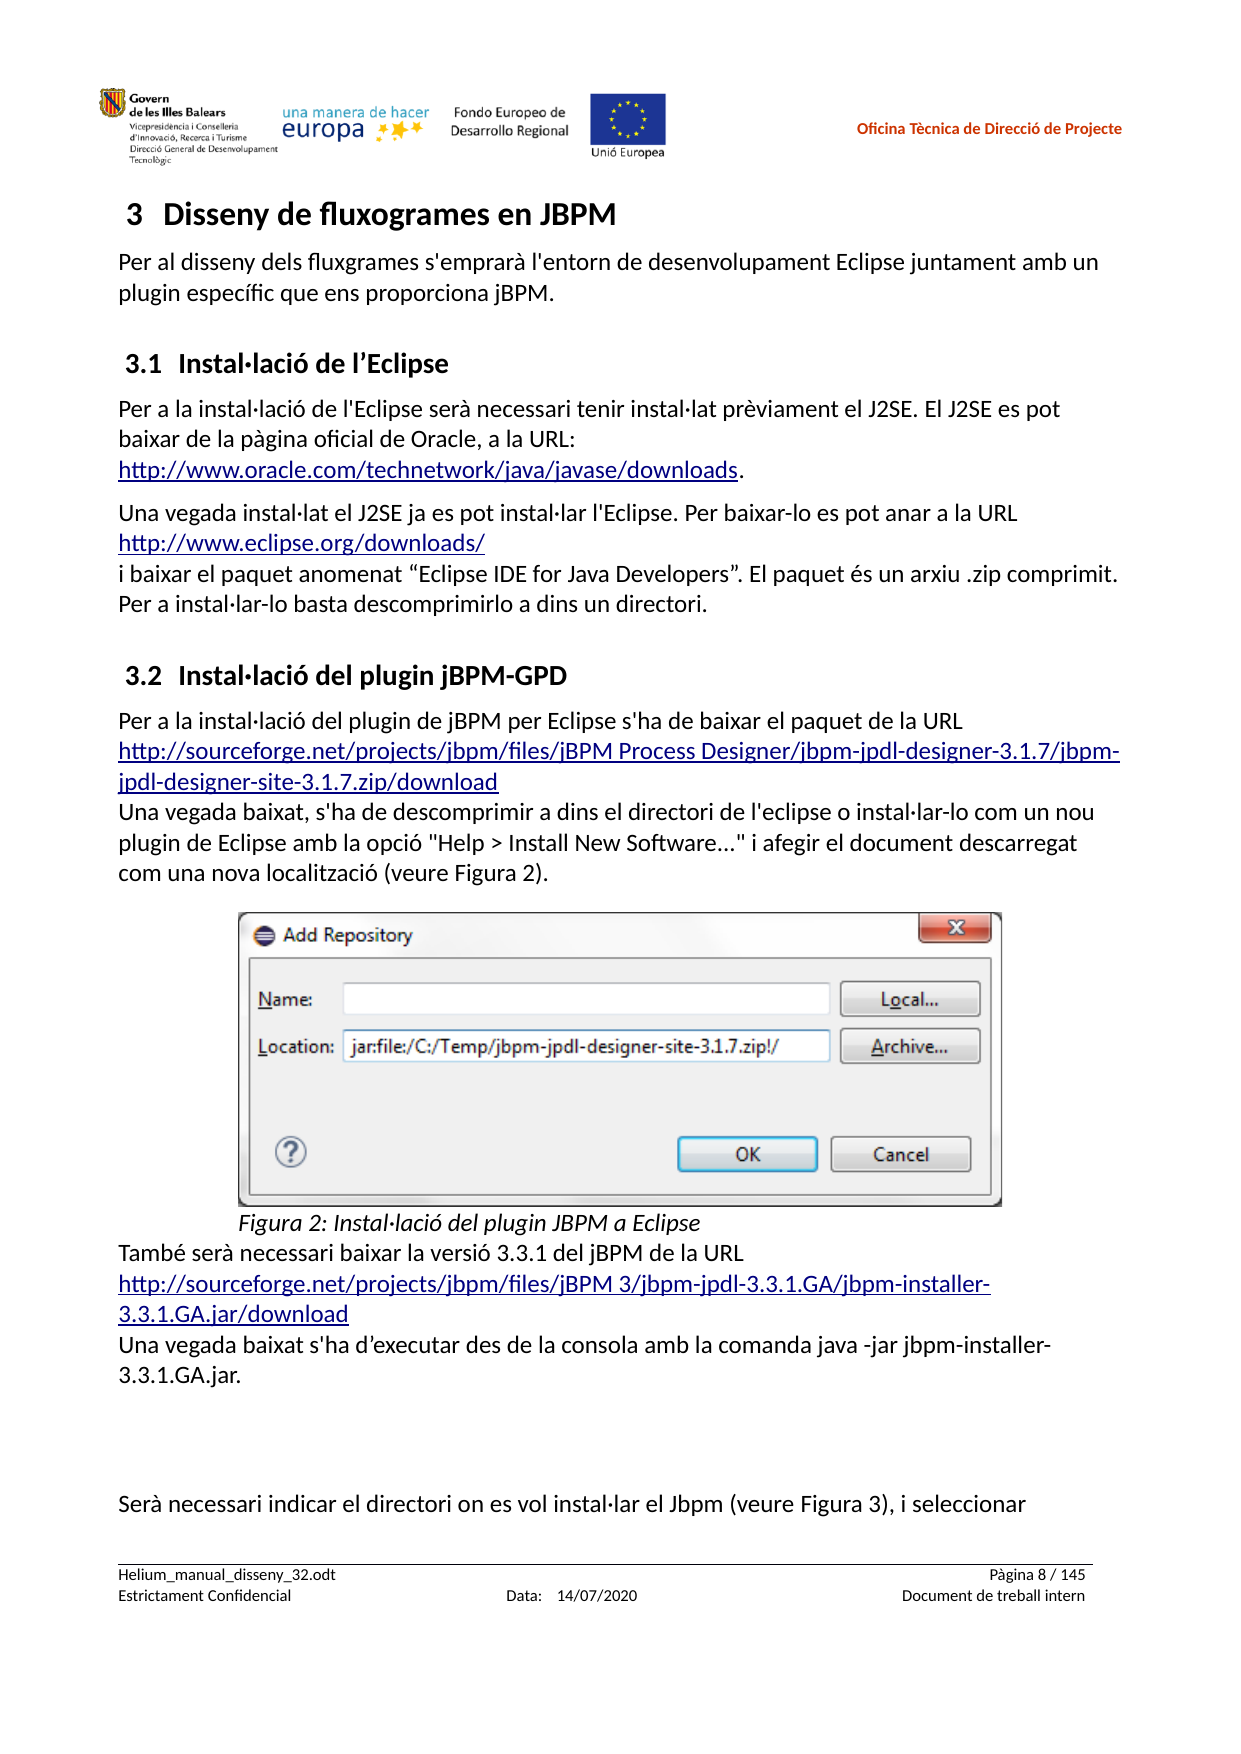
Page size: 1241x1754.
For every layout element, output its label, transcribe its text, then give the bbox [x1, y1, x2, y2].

text Figura 2: Instal·lació del plugin JBPM a Eclipse [238, 1207, 1002, 1237]
text També serà necessari baixar la versió 3.3.1 del jBPM de la URL http://sourceforge.net/projects/jbpm/files/jBPM 3/jbpm-jpdl-3.3.1.GA/jbpm-installer-3.3.1.GA.jar/download Una vegada baixat s'ha d’executar des de la consola amb la comanda java -jar jbpm-installer-3.3.1.GA.jar. [118, 1205, 1122, 1390]
text Per a la instal·lació de l'Eclipse serà necessari tenir instal·lat prèviament el J2SE. El J2SE es pot baixar de la pàgina oficial de Oracle, a la URL: [118, 393, 1122, 454]
text Una vegada instal·lat el J2SE ja es pot instal·lar l'Eclipse. Per baixar-lo es pot anar a la URL http://www.eclipse.org/downloads/ i baixar el paquet anomenat “Eclipse IDE for Java Developers”. El paquet és un arxiu .zip comprimit. Per a instal·lar-lo basta descomprimirlo a dins un directori. [118, 497, 1122, 619]
text Serà necessari indicar el directori on es vol instal·lar el Jbpm (veure Figura 3), i seleccionar [118, 1488, 1122, 1519]
picture [99, 87, 668, 166]
text http://www.oracle.com/technetwork/java/javase/downloads. [118, 454, 1122, 484]
subtitle Instal·lació de l’Eclipse [118, 345, 1122, 381]
text Per a la instal·lació del plugin de jBPM per Eclipse s'ha de baixar el paquet de la URL http://sourceforge.net/projects/jbpm/files/jBPM Process Designer/jbpm-jpdl-designer-3.1.7/jbpm-jpdl-designer-site-3.1.7.zip/download Una vegada baixat, s'ha de descomprimir a dins el directori de l'eclipse o instal·lar-lo com un nou plugin de Eclipse amb la opció "Help > Install New Software..." i afegir el document descarregat com una nova localització (veure Figura 2). [118, 705, 1122, 888]
subtitle Instal·lació del plugin jBPM-GPD [118, 657, 1122, 692]
text Per al disseny dels fluxgrames s'emprarà l'entorn de desenvolupament Eclipse juntament amb un plugin específic que ens proporciona jBPM. [118, 246, 1122, 307]
picture [238, 912, 1003, 1207]
subtitle Disseny de fluxogrames en JBPM [118, 193, 1122, 234]
